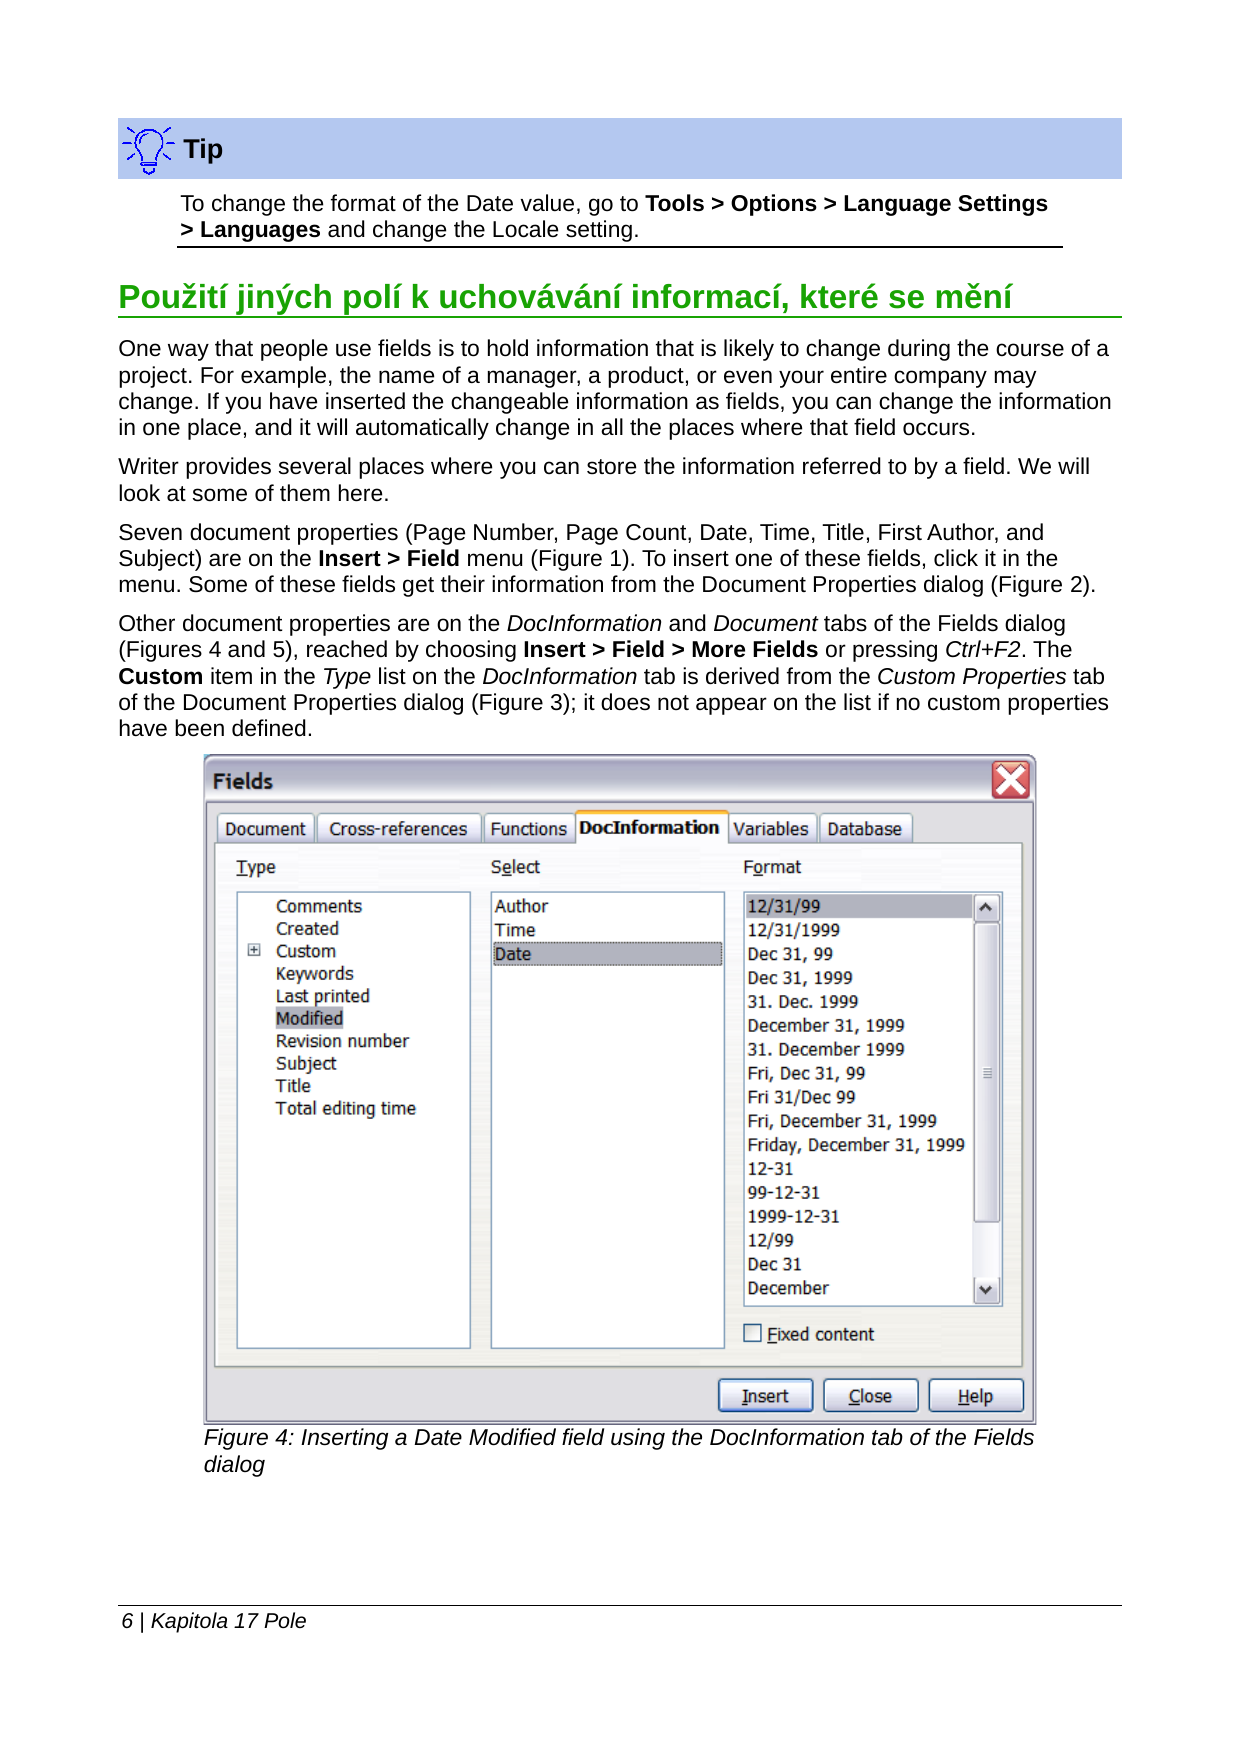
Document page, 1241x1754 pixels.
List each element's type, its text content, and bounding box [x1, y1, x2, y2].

subtitle Použití jiných polí k uchovávání informací, které se mění [118, 277, 1122, 316]
text One way that people use fields is to hold information that is likely to change during the course of a project. For example, the name of a manager, a product, or even your entire company may change. If you have inserted the changeable information as fields, you can change the information in one place, and it will automatically change in all the places where that field occurs. [118, 335, 1122, 441]
subtitle Tip [118, 118, 1122, 179]
text Figure 4: Inserting a Date Modified field using the DocInformation tab of the Fields dialog [204, 1425, 1037, 1477]
text Other document properties are on the DocInformation and Document tabs of the Fields dialog (Figures 4 and 5), reached by choosing Insert > Field > More Fields or pressing Ctrl+F2. The Custom item in the Type list on the DocInformation tab is derived from the Custom Properties tab of the Document Properties dialog (Figure 3); it does not appear on the list if no custom properties have been defined. [118, 610, 1122, 742]
picture [203, 754, 1037, 1425]
text Seven document properties (Page Number, Page Count, Date, Time, Title, First Author, and Subject) are on the Insert > Field menu (Figure 1). To insert one of these fields, click it in the menu. Some of these fields get their information from the Document Properties dialog (Figure 2). [118, 518, 1122, 597]
text To change the format of the Date value, go to Tools > Options > Language Settings > Languages and change the Locale setting. [177, 187, 1063, 246]
picture [119, 119, 179, 179]
text Writer provides several places where you can store the information referred to by a field. We will look at some of them here. [118, 453, 1122, 506]
